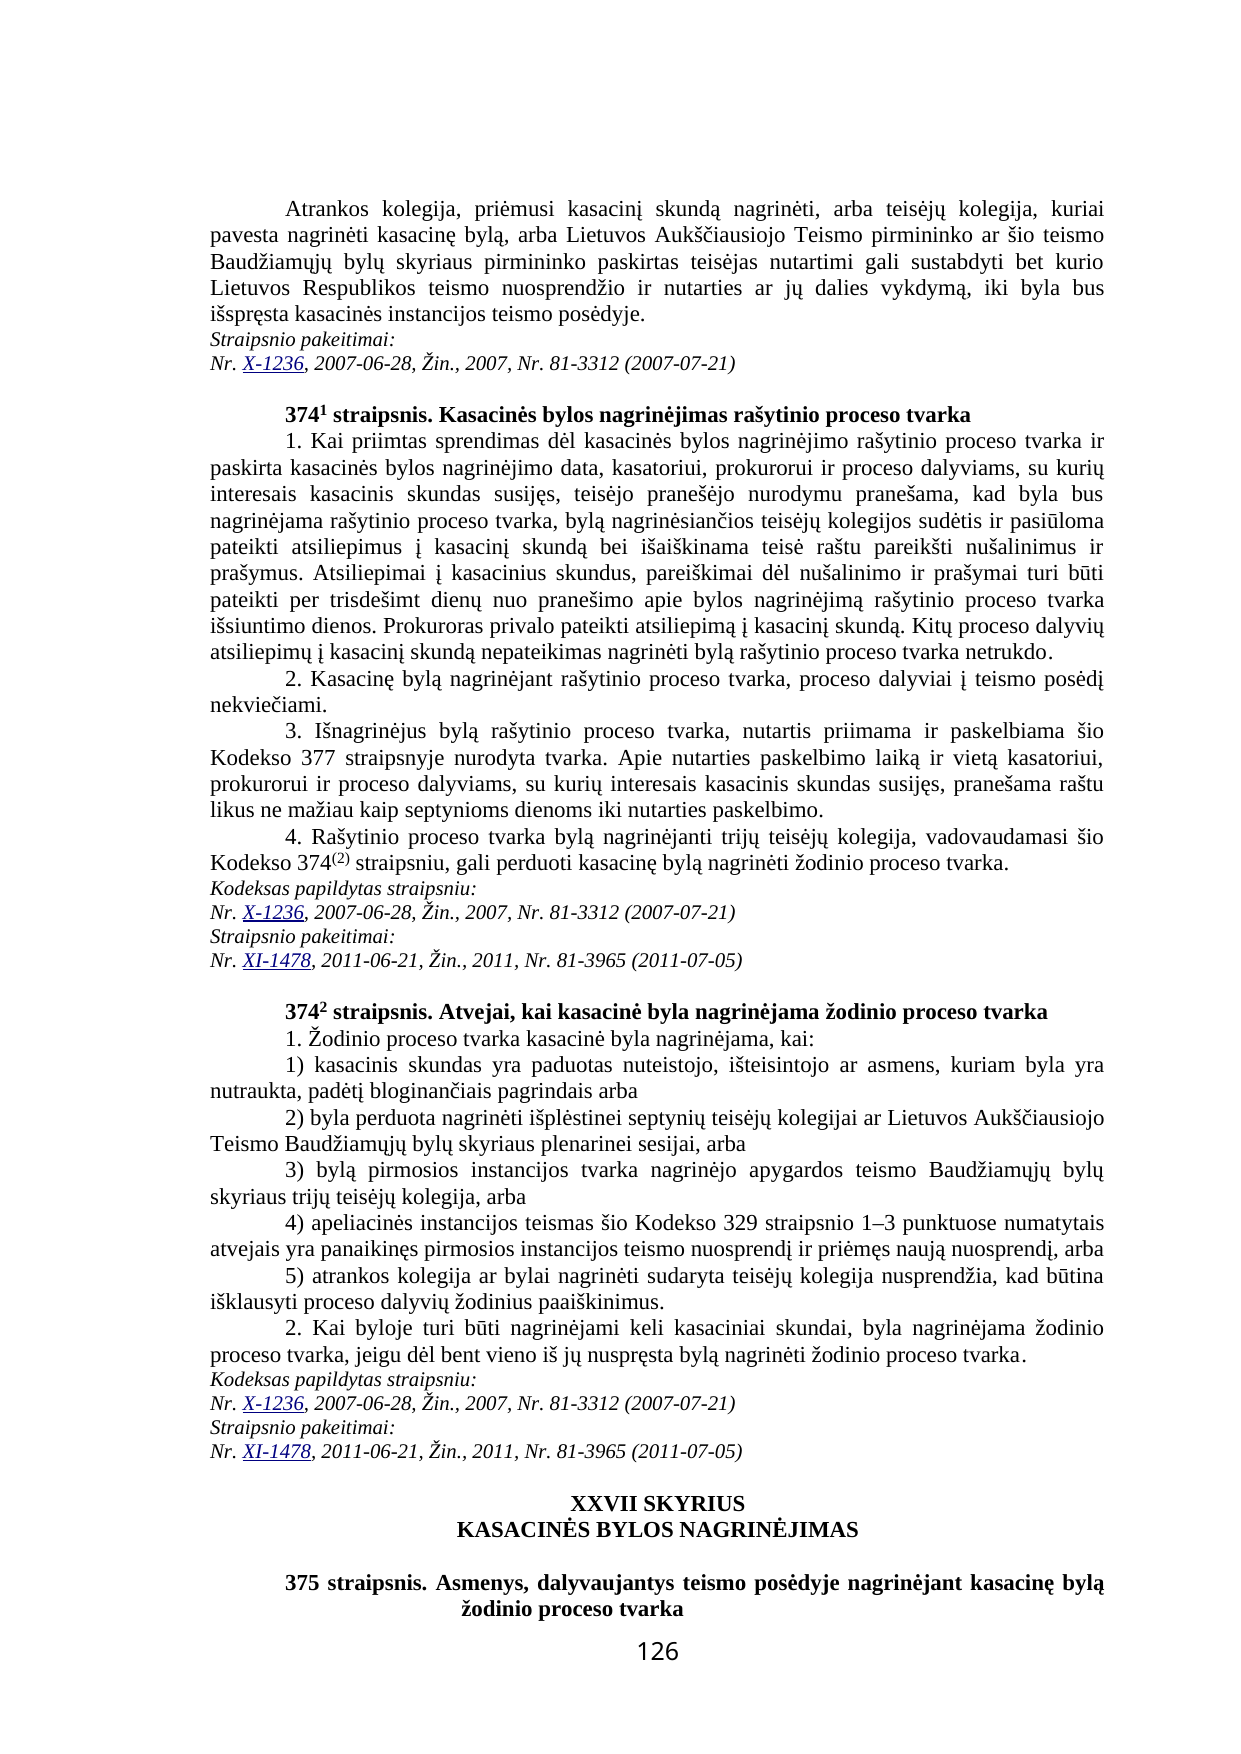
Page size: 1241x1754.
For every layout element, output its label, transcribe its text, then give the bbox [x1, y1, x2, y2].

text 1. Kai priimtas sprendimas dėl kasacinės bylos nagrinėjimo rašytinio proceso tvarka ir paskirta kasacinės bylos nagrinėjimo data, kasatoriui, prokurorui ir proceso dalyviams, su kurių interesais kasacinis skundas susijęs, teisėjo pranešėjo nurodymu pranešama, kad byla bus nagrinėjama rašytinio proceso tvarka, bylą nagrinėsiančios teisėjų kolegijos sudėtis ir pasiūloma pateikti atsiliepimus į kasacinį skundą bei išaiškinama teisė raštu pareikšti nušalinimus ir prašymus. Atsiliepimai į kasacinius skundus, pareiškimai dėl nušalinimo ir prašymai turi būti pateikti per trisdešimt dienų nuo pranešimo apie bylos nagrinėjimą rašytinio proceso tvarka išsiuntimo dienos. Prokuroras privalo pateikti atsiliepimą į kasacinį skundą. Kitų proceso dalyvių atsiliepimų į kasacinį skundą nepateikimas nagrinėti bylą rašytinio proceso tvarka netrukdo. [210, 428, 1106, 665]
text 2. Kai byloje turi būti nagrinėjami keli kasaciniai skundai, byla nagrinėjama žodinio proceso tvarka, jeigu dėl bent vieno iš jų nuspręsta bylą nagrinėti žodinio proceso tvarka. [210, 1314, 1106, 1367]
text Kasacinės bylos nagrinėjimas [210, 1516, 1106, 1542]
text 1) kasacinis skundas yra paduotas nuteistojo, išteisintojo ar asmens, kuriam byla yra nutraukta, padėtį bloginančiais pagrindais arba [210, 1051, 1106, 1104]
text Atrankos kolegija, priėmusi kasacinį skundą nagrinėti, arba teisėjų kolegija, kuriai pavesta nagrinėti kasacinę bylą, arba Lietuvos Aukščiausiojo Teismo pirmininko ar šio teismo Baudžiamųjų bylų skyriaus pirmininko paskirtas teisėjas nutartimi gali sustabdyti bet kurio Lietuvos Respublikos teismo nuosprendžio ir nutarties ar jų dalies vykdymą, iki byla bus išspręsta kasacinės instancijos teismo posėdyje. [210, 195, 1106, 327]
text 4) apeliacinės instancijos teismas šio Kodekso 329 straipsnio 1–3 punktuose numatytais atvejais yra panaikinęs pirmosios instancijos teismo nuosprendį ir priėmęs naują nuosprendį, arba [210, 1209, 1106, 1262]
text 3742 straipsnis. Atvejai, kai kasacinė byla nagrinėjama žodinio proceso tvarka [285, 998, 1106, 1024]
text 5) atrankos kolegija ar bylai nagrinėti sudaryta teisėjų kolegija nusprendžia, kad būtina išklausyti proceso dalyvių žodinius paaiškinimus. [210, 1262, 1106, 1314]
text 4. Rašytinio proceso tvarka bylą nagrinėjanti trijų teisėjų kolegija, vadovaudamasi šio Kodekso 374(2) straipsniu, gali perduoti kasacinę bylą nagrinėti žodinio proceso tvarka. [210, 823, 1106, 876]
text 3. Išnagrinėjus bylą rašytinio proceso tvarka, nutartis priimama ir paskelbiama šio Kodekso 377 straipsnyje nurodyta tvarka. Apie nutarties paskelbimo laiką ir vietą kasatoriui, prokurorui ir proceso dalyviams, su kurių interesais kasacinis skundas susijęs, pranešama raštu likus ne mažiau kaip septynioms dienoms iki nutarties paskelbimo. [210, 717, 1106, 823]
text Nr. X-1236, 2007-06-28, Žin., 2007, Nr. 81-3312 (2007-07-21) [210, 351, 1106, 375]
text Kodeksas papildytas straipsniu: [210, 876, 1106, 900]
text 375 straipsnis. Asmenys, dalyvaujantys teismo posėdyje nagrinėjant kasacinę bylą žodinio proceso tvarka [285, 1569, 1106, 1622]
subtitle XXVII skyrius [210, 1490, 1106, 1516]
text Nr. X-1236, 2007-06-28, Žin., 2007, Nr. 81-3312 (2007-07-21) [210, 1391, 1106, 1415]
text Straipsnio pakeitimai: [210, 1415, 1106, 1439]
text Nr. XI-1478, 2011-06-21, Žin., 2011, Nr. 81-3965 (2011-07-05) [210, 1439, 1106, 1463]
text 2) byla perduota nagrinėti išplėstinei septynių teisėjų kolegijai ar Lietuvos Aukščiausiojo Teismo Baudžiamųjų bylų skyriaus plenarinei sesijai, arba [210, 1104, 1106, 1156]
text 1. Žodinio proceso tvarka kasacinė byla nagrinėjama, kai: [210, 1024, 1106, 1051]
text 3741 straipsnis. Kasacinės bylos nagrinėjimas rašytinio proceso tvarka [210, 401, 1106, 428]
text Straipsnio pakeitimai: [210, 924, 1106, 948]
text Nr. X-1236, 2007-06-28, Žin., 2007, Nr. 81-3312 (2007-07-21) [210, 900, 1106, 924]
text 3) bylą pirmosios instancijos tvarka nagrinėjo apygardos teismo Baudžiamųjų bylų skyriaus trijų teisėjų kolegija, arba [210, 1156, 1106, 1209]
text Nr. XI-1478, 2011-06-21, Žin., 2011, Nr. 81-3965 (2011-07-05) [210, 948, 1106, 972]
text Straipsnio pakeitimai: [210, 327, 1106, 351]
text Kodeksas papildytas straipsniu: [210, 1367, 1106, 1391]
text 2. Kasacinę bylą nagrinėjant rašytinio proceso tvarka, proceso dalyviai į teismo posėdį nekviečiami. [210, 665, 1106, 717]
